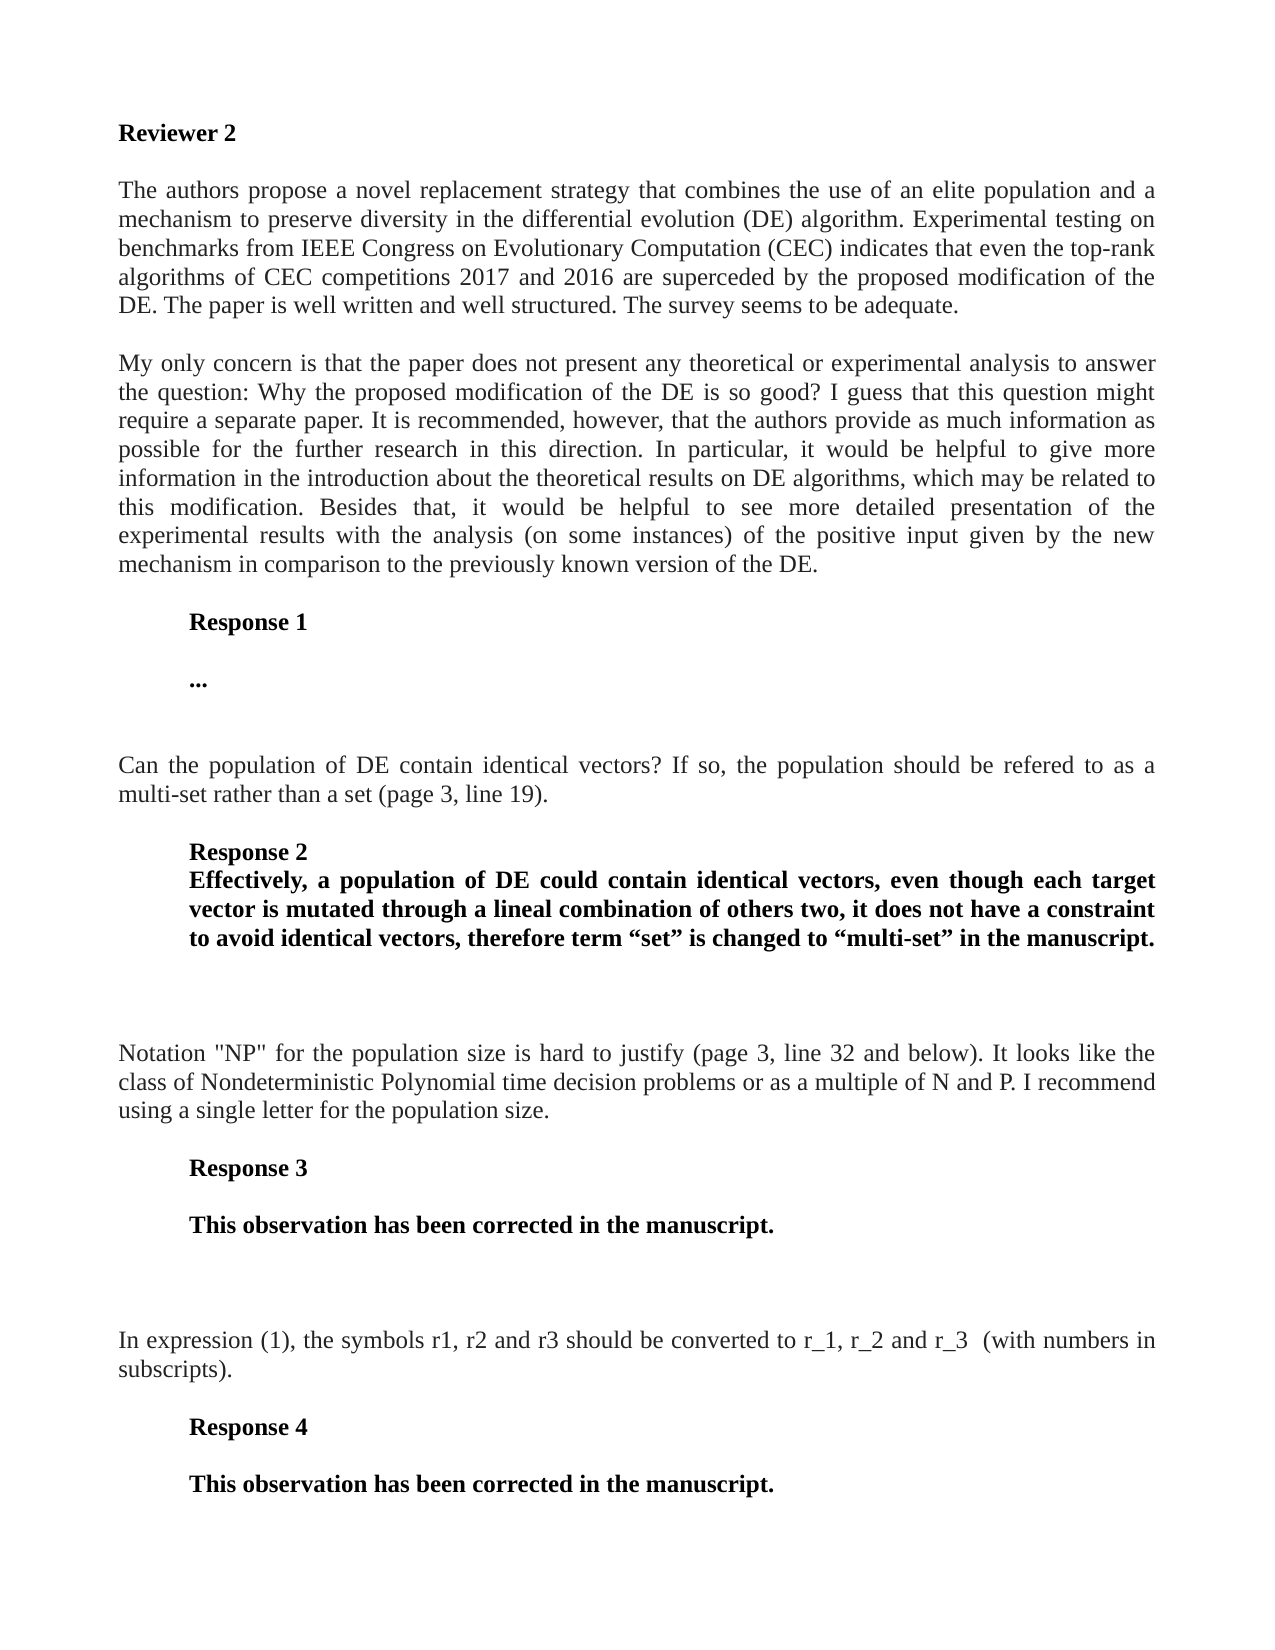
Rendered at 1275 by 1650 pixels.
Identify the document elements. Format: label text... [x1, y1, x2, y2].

text This observation has been corrected in the manuscript. [189, 1211, 1157, 1239]
text Response 4 [189, 1412, 1157, 1441]
text ... [189, 664, 1157, 693]
text Response 2 [189, 837, 1157, 866]
text The authors propose a novel replacement strategy that combines the use of an elite population and a mechanism to preserve diversity in the differential evolution (DE) algorithm. Experimental testing on benchmarks from IEEE Congress on Evolutionary Computation (CEC) indicates that even the top-rank algorithms of CEC competitions 2017 and 2016 are superceded by the proposed modification of the DE. The paper is well written and well structured. The survey seems to be adequate. [118, 176, 1157, 319]
text This observation has been corrected in the manuscript. [189, 1469, 1157, 1498]
text My only concern is that the paper does not present any theoretical or experimental analysis to answer the question: Why the proposed modification of the DE is so good? I guess that this question might require a separate paper. It is recommended, however, that the authors provide as much information as possible for the further research in this direction. In particular, it would be helpful to give more information in the introduction about the theoretical results on DE algorithms, which may be related to this modification. Besides that, it would be helpful to see more detailed presentation of the experimental results with the analysis (on some instances) of the positive input given by the new mechanism in comparison to the previously known version of the DE. [118, 348, 1157, 578]
text Effectively, a population of DE could contain identical vectors, even though each target vector is mutated through a lineal combination of others two, it does not have a constraint to avoid identical vectors, therefore term “set” is changed to “multi-set” in the manuscript. [189, 866, 1157, 952]
text In expression (1), the symbols r1, r2 and r3 should be converted to r_1, r_2 and r_3 (with numbers in subscripts). [118, 1326, 1157, 1383]
text Reviewer 2 [118, 118, 1157, 147]
text Notation "NP" for the population size is hard to justify (page 3, line 32 and below). It looks like the class of Nondeterministic Polynomial time decision problems or as a multiple of N and P. I recommend using a single letter for the population size. [118, 1038, 1157, 1124]
text Response 1 [189, 607, 1157, 636]
text Can the population of DE contain identical vectors? If so, the population should be refered to as a multi-set rather than a set (page 3, line 19). [118, 751, 1157, 808]
text Response 3 [189, 1153, 1157, 1182]
